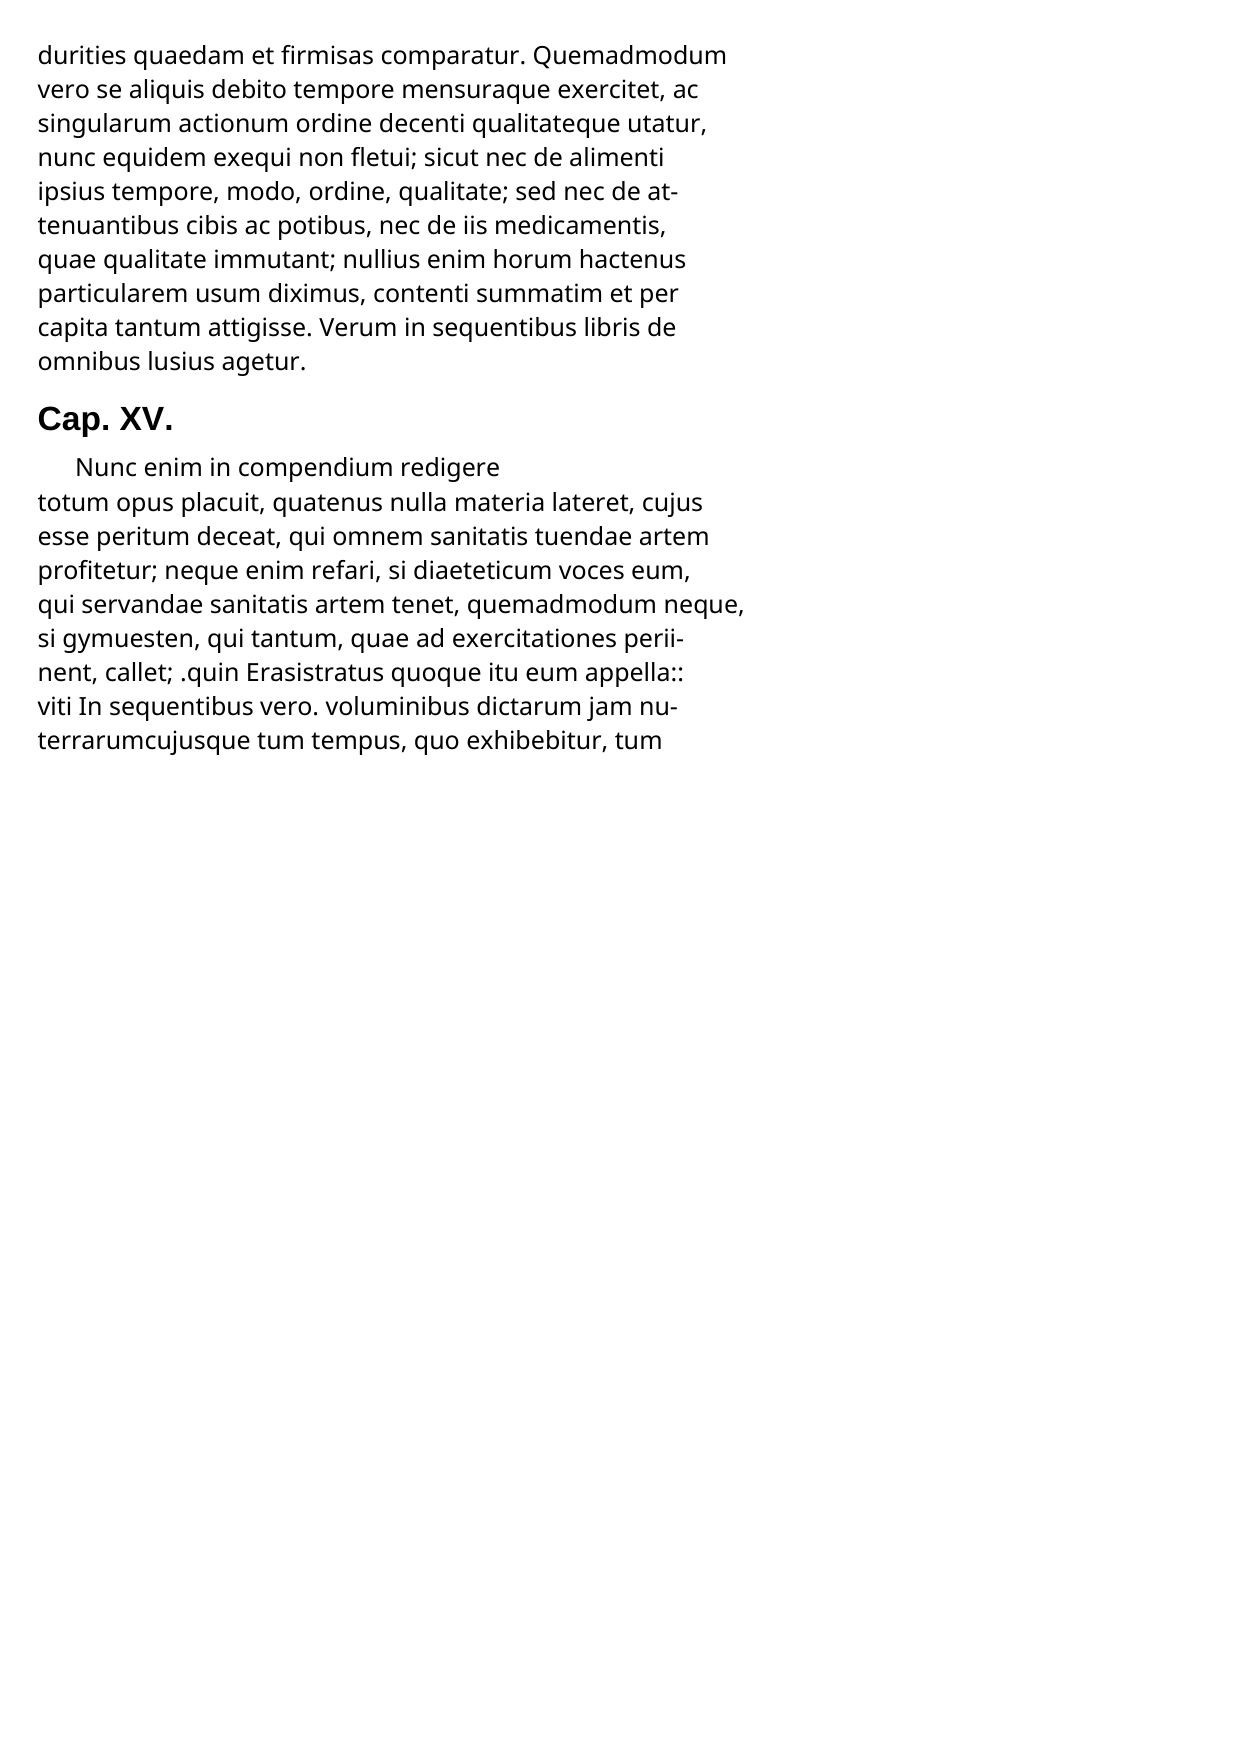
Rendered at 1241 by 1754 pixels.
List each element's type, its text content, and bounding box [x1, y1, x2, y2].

subtitle Cap. XV. [37, 399, 1203, 438]
text Nunc enim in compendium redigere totum opus placuit, quatenus nulla materia lateret, cujus esse peritum deceat, qui omnem sanitatis tuendae artem profitetur; neque enim refari, si diaeteticum voces eum, qui servandae sanitatis artem tenet, quemadmodum neque, si gymuesten, qui tantum, quae ad exercitationes perii- nent, callet; .quin Erasistratus quoque itu eum appella:: viti In sequentibus vero. voluminibus dictarum jam nu- terrarumcujusque tum tempus, quo exhibebitur, tum [37, 450, 1203, 757]
text durities quaedam et firmisas comparatur. Quemadmodum vero se aliquis debito tempore mensuraque exercitet, ac singularum actionum ordine decenti qualitateque utatur, nunc equidem exequi non fletui; sicut nec de alimenti ipsius tempore, modo, ordine, qualitate; sed nec de at- tenuantibus cibis ac potibus, nec de iis medicamentis, quae qualitate immutant; nullius enim horum hactenus particularem usum diximus, contenti summatim et per capita tantum attigisse. Verum in sequentibus libris de omnibus lusius agetur. [37, 37, 1203, 378]
